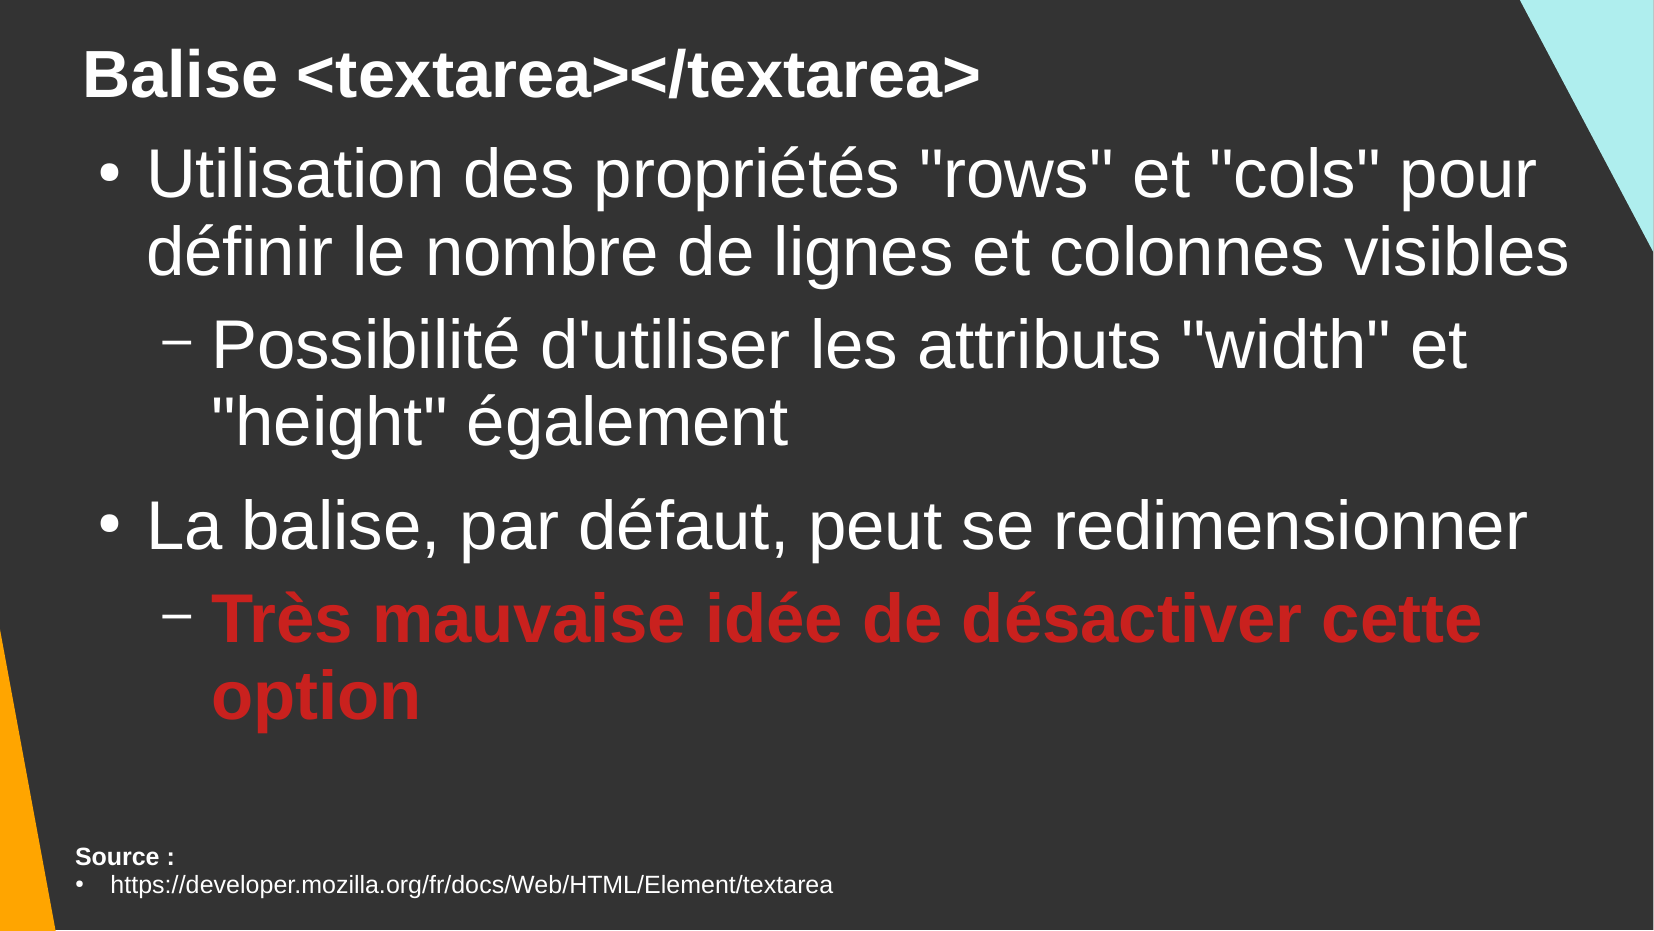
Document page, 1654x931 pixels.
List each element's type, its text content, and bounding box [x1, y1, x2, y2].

text_box Source : https://developer.mozilla.org/fr/docs/Web/HTML/Element/textarea [60, 835, 1546, 907]
title Balise <textarea></textarea> [82, 37, 1571, 114]
text_box [0, 629, 56, 931]
list Utilisation des propriétés "rows" et "cols" pour définir le nombre de lignes et colonnes visibles Possibilité d'utiliser les attributs "width" et "height" également La balise, par défaut, peut se redimensionner Très mauvaise idée de désactiver cette option [80, 135, 1605, 798]
text_box [1519, 0, 1654, 254]
